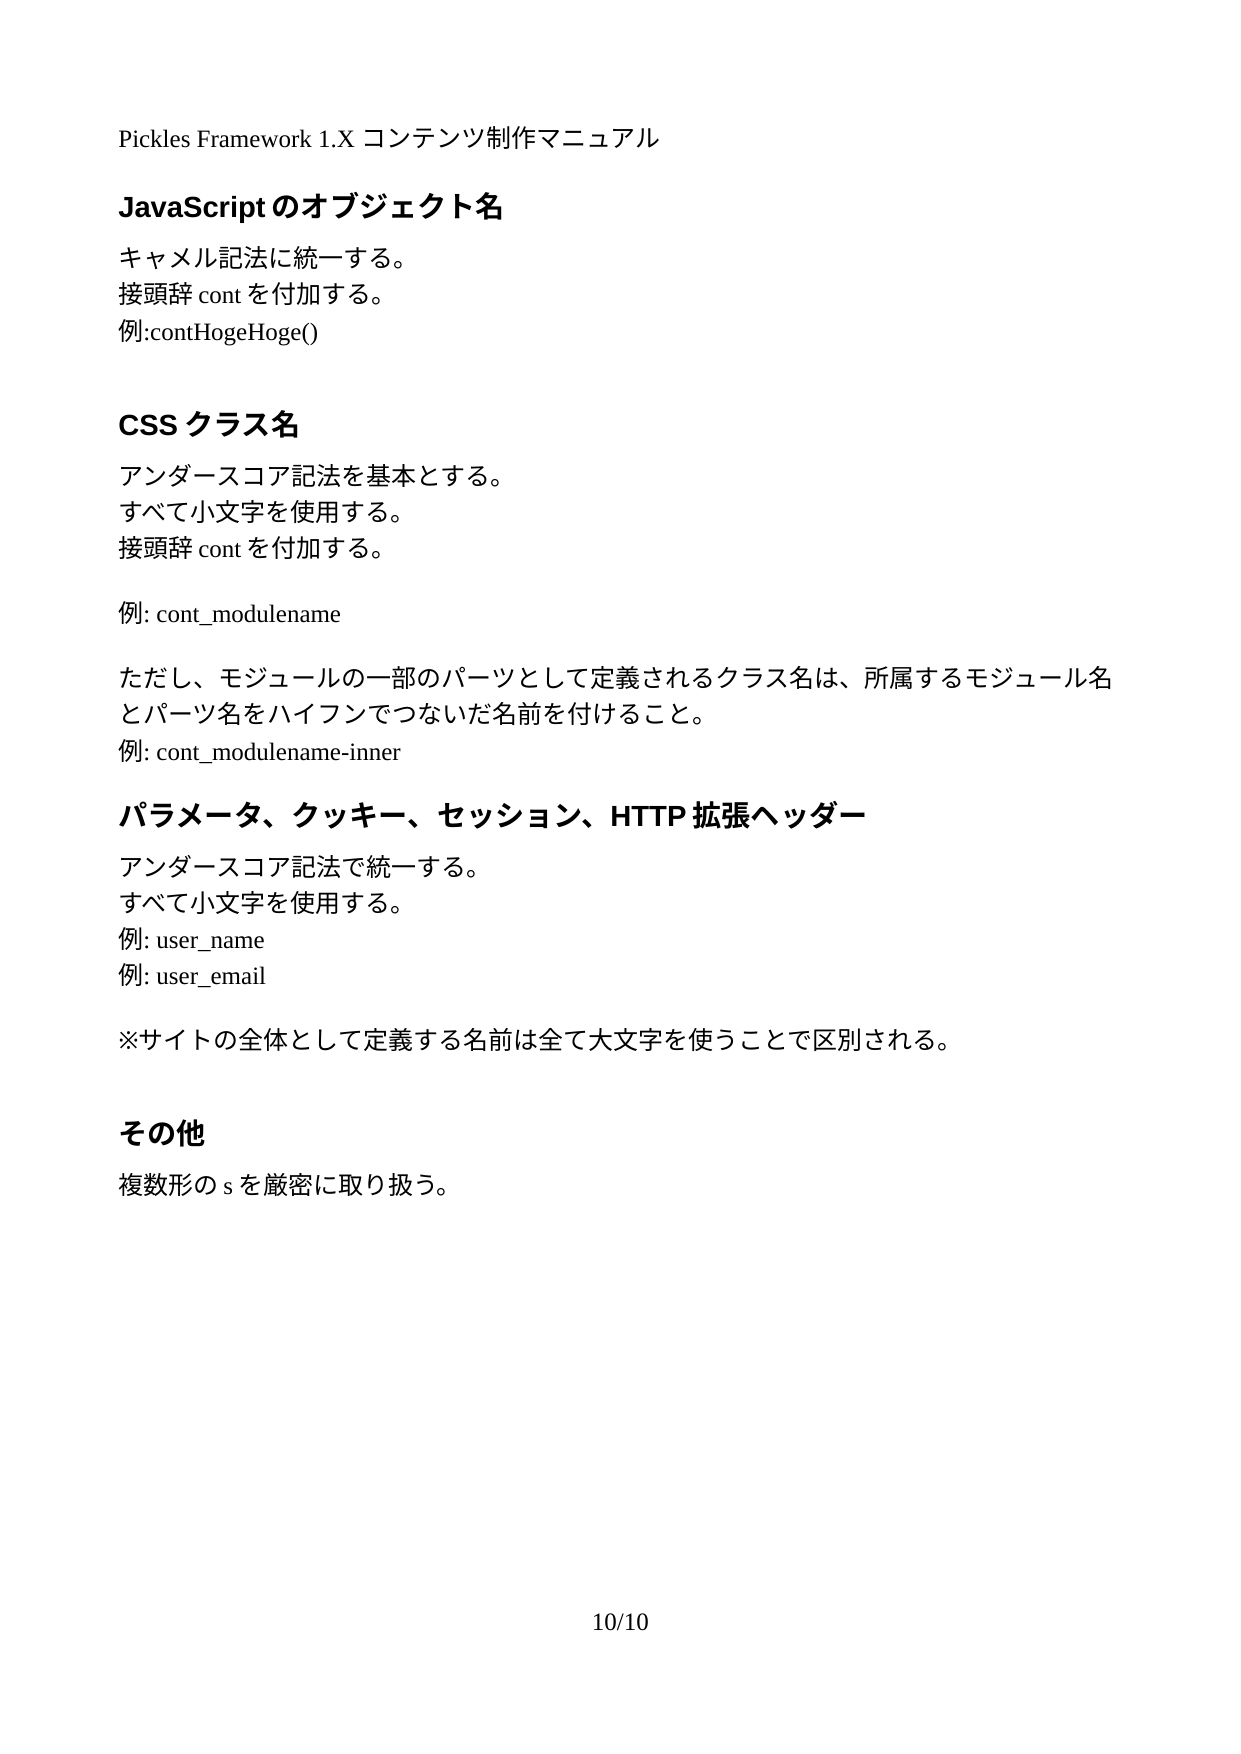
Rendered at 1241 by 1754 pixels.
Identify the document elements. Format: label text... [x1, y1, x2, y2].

text ただし、モジュールの一部のパーツとして定義されるクラス名は、所属するモジュール名とパーツ名をハイフンでつないだ名前を付けること。 [118, 658, 1122, 731]
subtitle JavaScriptのオブジェクト名 [118, 184, 1122, 226]
text アンダースコア記法で統一する。 [118, 847, 1122, 883]
text ※サイトの全体として定義する名前は全て大文字を使うことで区別される。 [118, 1021, 1122, 1057]
text 例: cont_modulename-inner [118, 731, 1122, 767]
text キャメル記法に統一する。 [118, 239, 1122, 275]
text アンダースコア記法を基本とする。 [118, 456, 1122, 492]
text 例: cont_modulename [118, 593, 1122, 630]
subtitle パラメータ、クッキー、セッション、HTTP拡張ヘッダー [118, 792, 1122, 834]
text 例:contHogeHoge() [118, 311, 1122, 347]
text すべて小文字を使用する。 [118, 883, 1122, 919]
text 例: user_name [118, 919, 1122, 956]
subtitle その他 [118, 1111, 1122, 1153]
text すべて小文字を使用する。 [118, 492, 1122, 528]
text 接頭辞contを付加する。 [118, 275, 1122, 311]
text 接頭辞contを付加する。 [118, 528, 1122, 565]
text 複数形のsを厳密に取り扱う。 [118, 1166, 1122, 1202]
subtitle CSSクラス名 [118, 401, 1122, 443]
text 例: user_email [118, 956, 1122, 992]
